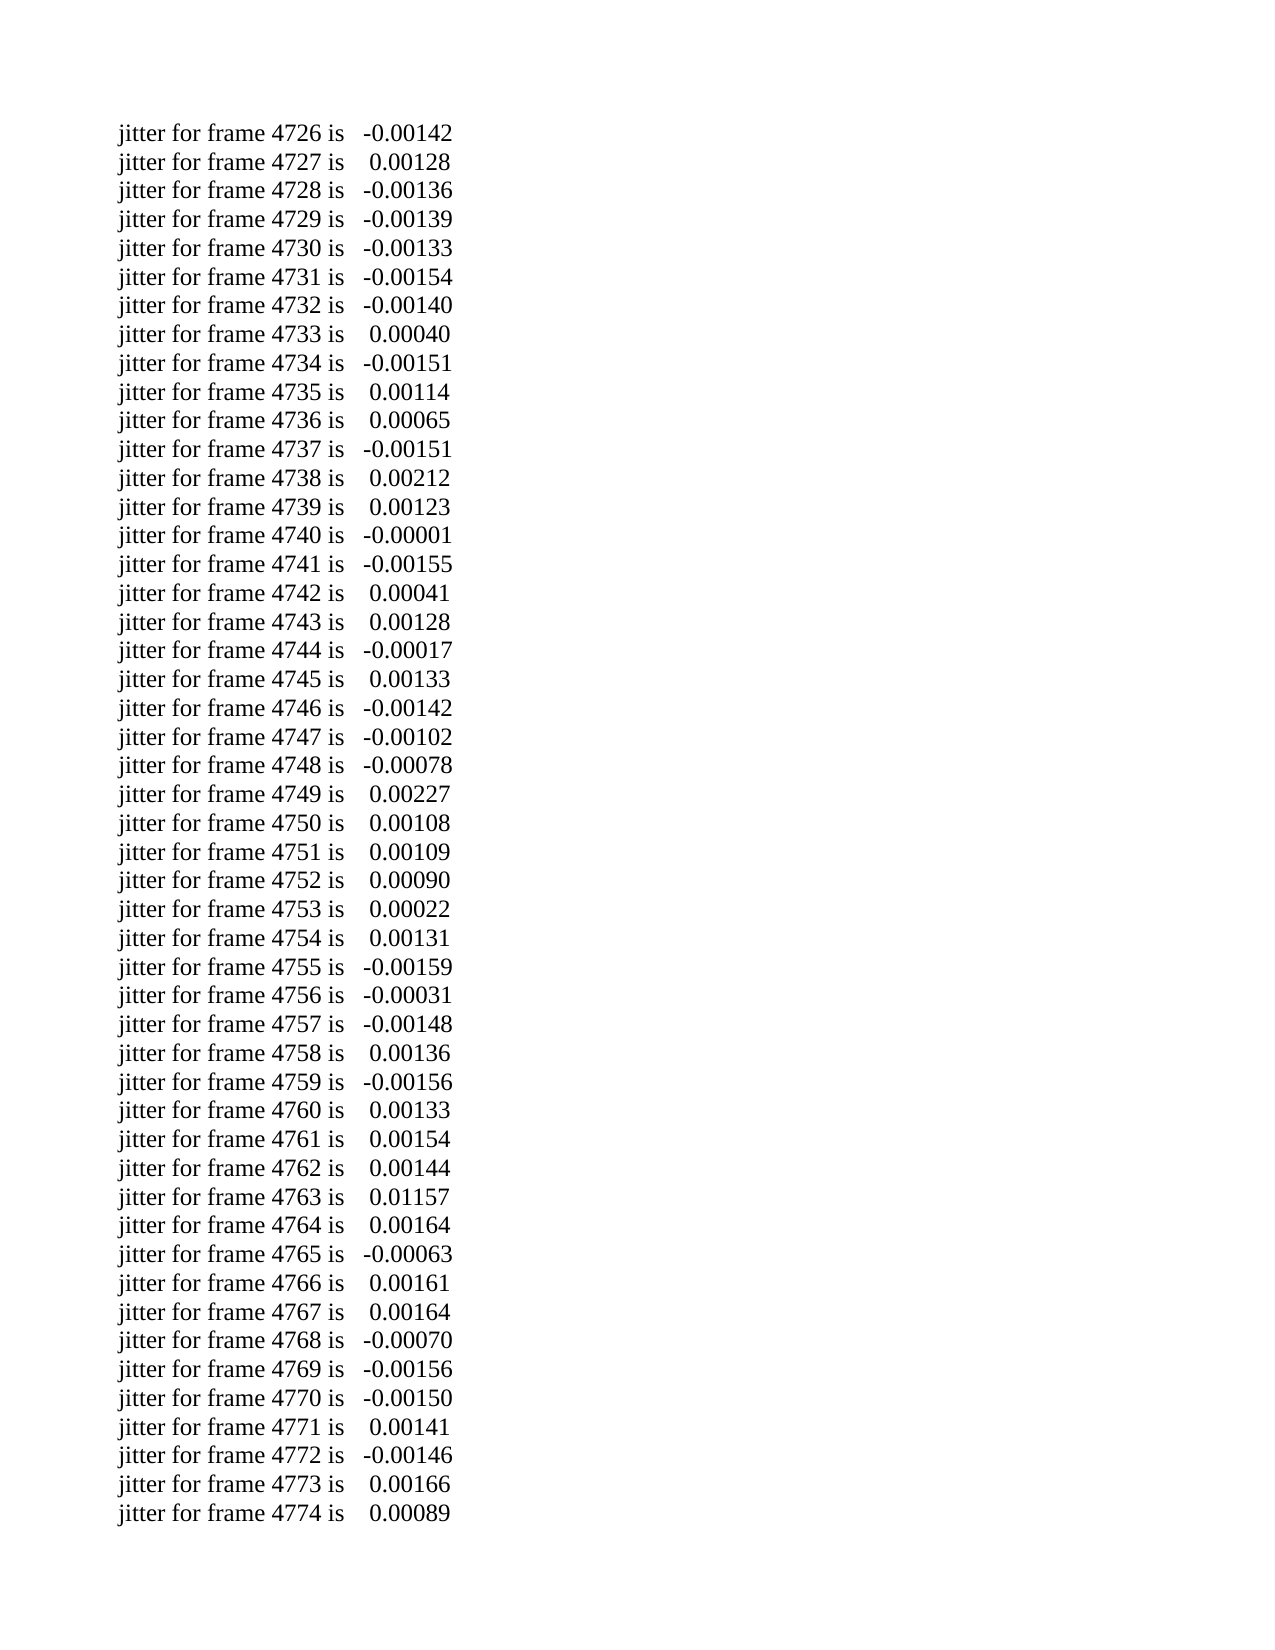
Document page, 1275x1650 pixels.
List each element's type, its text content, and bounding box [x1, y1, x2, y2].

text jitter for frame 4773 is 0.00166 [118, 1469, 1157, 1498]
text jitter for frame 4774 is 0.00089 [118, 1498, 1157, 1527]
text jitter for frame 4744 is -0.00017 [118, 636, 1157, 664]
text jitter for frame 4772 is -0.00146 [118, 1441, 1157, 1469]
text jitter for frame 4734 is -0.00151 [118, 348, 1157, 377]
text jitter for frame 4748 is -0.00078 [118, 751, 1157, 779]
text jitter for frame 4765 is -0.00063 [118, 1239, 1157, 1268]
text jitter for frame 4766 is 0.00161 [118, 1268, 1157, 1297]
text jitter for frame 4756 is -0.00031 [118, 981, 1157, 1009]
text jitter for frame 4731 is -0.00154 [118, 262, 1157, 291]
text jitter for frame 4771 is 0.00141 [118, 1412, 1157, 1441]
text jitter for frame 4743 is 0.00128 [118, 607, 1157, 636]
text jitter for frame 4735 is 0.00114 [118, 377, 1157, 406]
text jitter for frame 4764 is 0.00164 [118, 1211, 1157, 1239]
text jitter for frame 4763 is 0.01157 [118, 1182, 1157, 1211]
text jitter for frame 4770 is -0.00150 [118, 1383, 1157, 1412]
text jitter for frame 4768 is -0.00070 [118, 1326, 1157, 1354]
text jitter for frame 4747 is -0.00102 [118, 722, 1157, 751]
text jitter for frame 4736 is 0.00065 [118, 406, 1157, 434]
text jitter for frame 4726 is -0.00142 [118, 118, 1157, 147]
text jitter for frame 4752 is 0.00090 [118, 866, 1157, 894]
text jitter for frame 4750 is 0.00108 [118, 808, 1157, 837]
text jitter for frame 4745 is 0.00133 [118, 664, 1157, 693]
text jitter for frame 4755 is -0.00159 [118, 952, 1157, 981]
text jitter for frame 4751 is 0.00109 [118, 837, 1157, 866]
text jitter for frame 4739 is 0.00123 [118, 492, 1157, 521]
text jitter for frame 4753 is 0.00022 [118, 894, 1157, 923]
text jitter for frame 4737 is -0.00151 [118, 434, 1157, 463]
text jitter for frame 4769 is -0.00156 [118, 1354, 1157, 1383]
text jitter for frame 4757 is -0.00148 [118, 1009, 1157, 1038]
text jitter for frame 4741 is -0.00155 [118, 549, 1157, 578]
text jitter for frame 4749 is 0.00227 [118, 779, 1157, 808]
text jitter for frame 4758 is 0.00136 [118, 1038, 1157, 1067]
text jitter for frame 4767 is 0.00164 [118, 1297, 1157, 1326]
text jitter for frame 4728 is -0.00136 [118, 176, 1157, 204]
text jitter for frame 4740 is -0.00001 [118, 521, 1157, 549]
text jitter for frame 4732 is -0.00140 [118, 291, 1157, 319]
text jitter for frame 4746 is -0.00142 [118, 693, 1157, 722]
text jitter for frame 4742 is 0.00041 [118, 578, 1157, 607]
text jitter for frame 4761 is 0.00154 [118, 1124, 1157, 1153]
text jitter for frame 4754 is 0.00131 [118, 923, 1157, 952]
text jitter for frame 4759 is -0.00156 [118, 1067, 1157, 1096]
text jitter for frame 4730 is -0.00133 [118, 233, 1157, 262]
text jitter for frame 4733 is 0.00040 [118, 319, 1157, 348]
text jitter for frame 4729 is -0.00139 [118, 204, 1157, 233]
text jitter for frame 4738 is 0.00212 [118, 463, 1157, 492]
text jitter for frame 4727 is 0.00128 [118, 147, 1157, 176]
text jitter for frame 4762 is 0.00144 [118, 1153, 1157, 1182]
text jitter for frame 4760 is 0.00133 [118, 1096, 1157, 1124]
